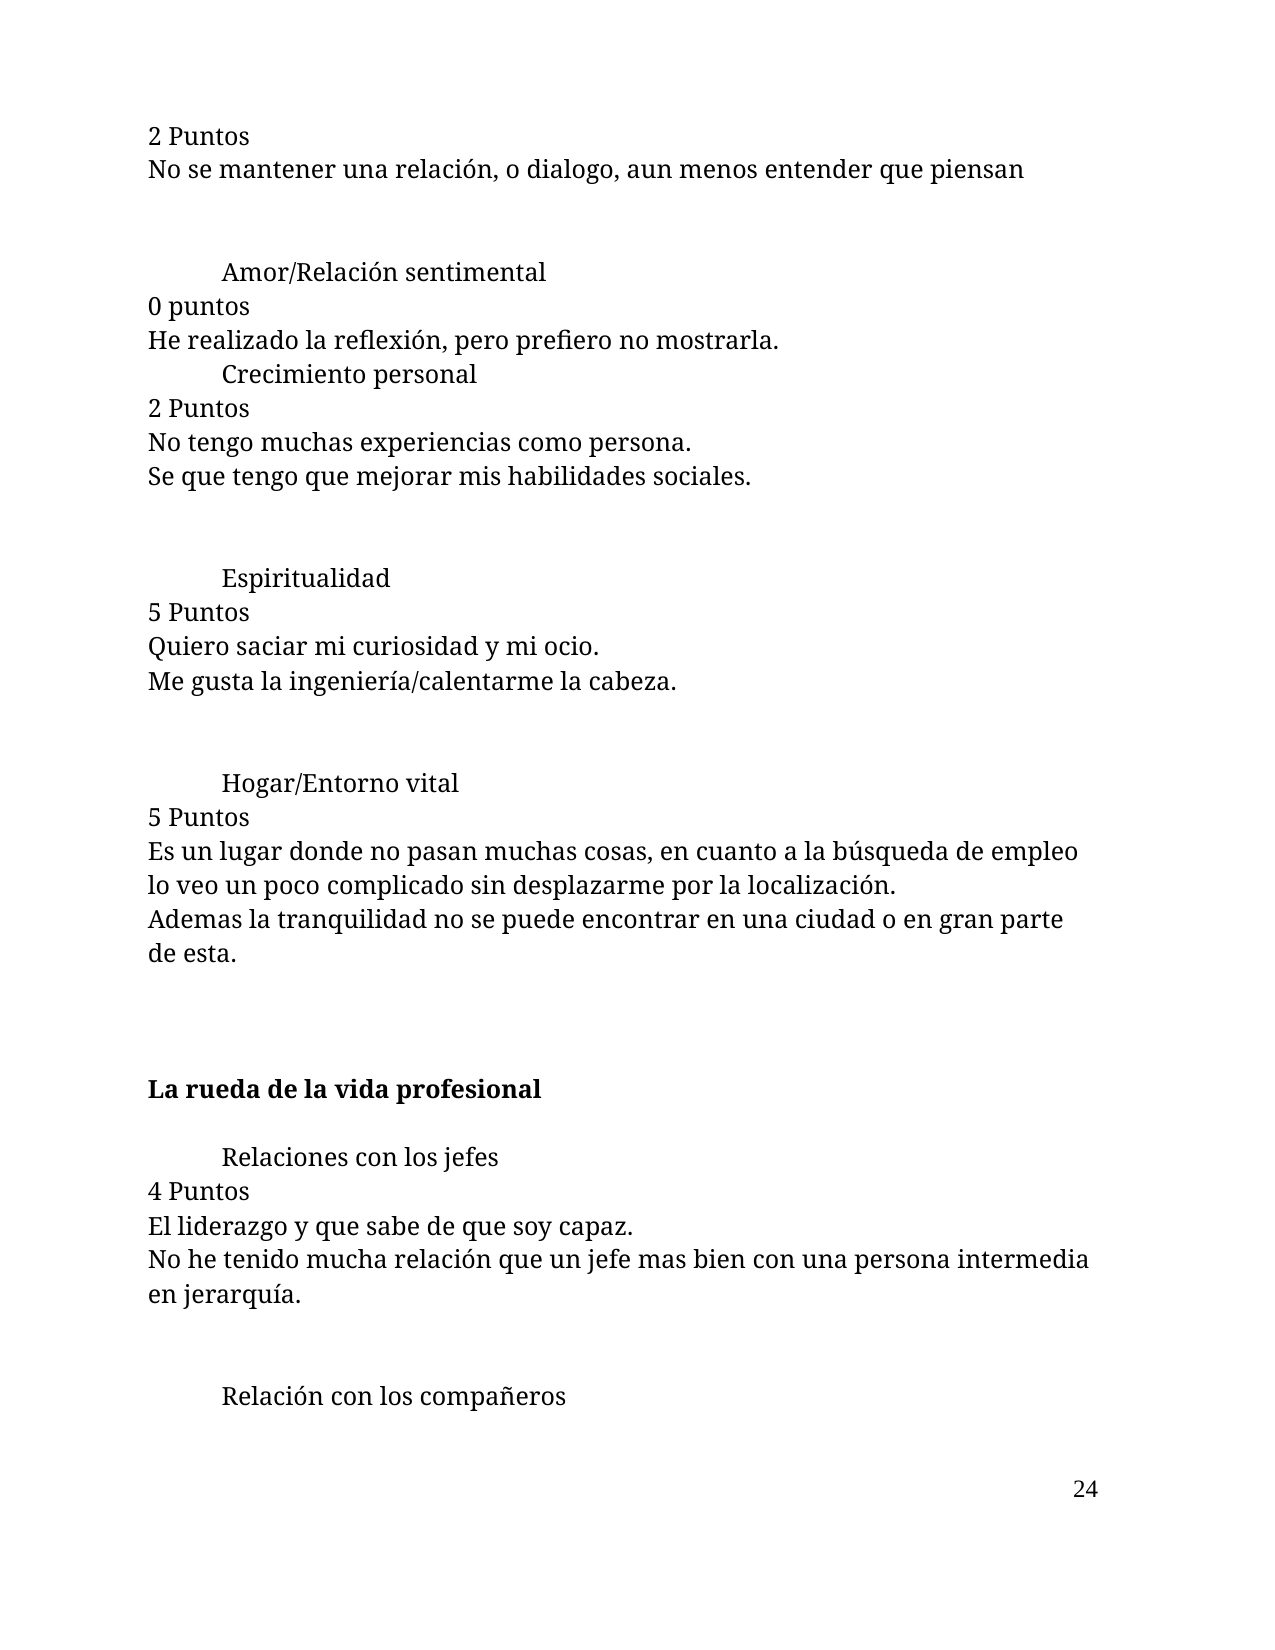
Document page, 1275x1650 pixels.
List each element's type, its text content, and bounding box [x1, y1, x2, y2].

text 2 Puntos [148, 118, 1098, 152]
text Crecimiento personal [148, 357, 1098, 391]
text Amor/Relación sentimental [148, 254, 1098, 288]
text Quiero saciar mi curiosidad y mi ocio. [148, 629, 1098, 663]
text La rueda de la vida profesional [148, 1072, 1098, 1106]
text No tengo muchas experiencias como persona. [148, 425, 1098, 459]
text Hogar/Entorno vital [148, 765, 1098, 799]
text 4 Puntos [148, 1174, 1098, 1208]
text Relaciones con los jefes [148, 1140, 1098, 1174]
text 2 Puntos [148, 391, 1098, 425]
text Se que tengo que mejorar mis habilidades sociales. [148, 459, 1098, 493]
text 5 Puntos [148, 595, 1098, 629]
text El liderazgo y que sabe de que soy capaz. [148, 1208, 1098, 1242]
text 5 Puntos [148, 799, 1098, 833]
text Espiritualidad [148, 561, 1098, 595]
text No se mantener una relación, o dialogo, aun menos entender que piensan [148, 152, 1098, 186]
text No he tenido mucha relación que un jefe mas bien con una persona intermedia en jerarquía. [148, 1242, 1098, 1310]
text Es un lugar donde no pasan muchas cosas, en cuanto a la búsqueda de empleo lo veo un poco complicado sin desplazarme por la localización. [148, 833, 1098, 902]
text He realizado la reflexión, pero prefiero no mostrarla. [148, 322, 1098, 357]
text Ademas la tranquilidad no se puede encontrar en una ciudad o en gran parte de esta. [148, 902, 1098, 970]
text Me gusta la ingeniería/calentarme la cabeza. [148, 663, 1098, 697]
text 0 puntos [148, 288, 1098, 322]
text Relación con los compañeros [148, 1378, 1098, 1412]
